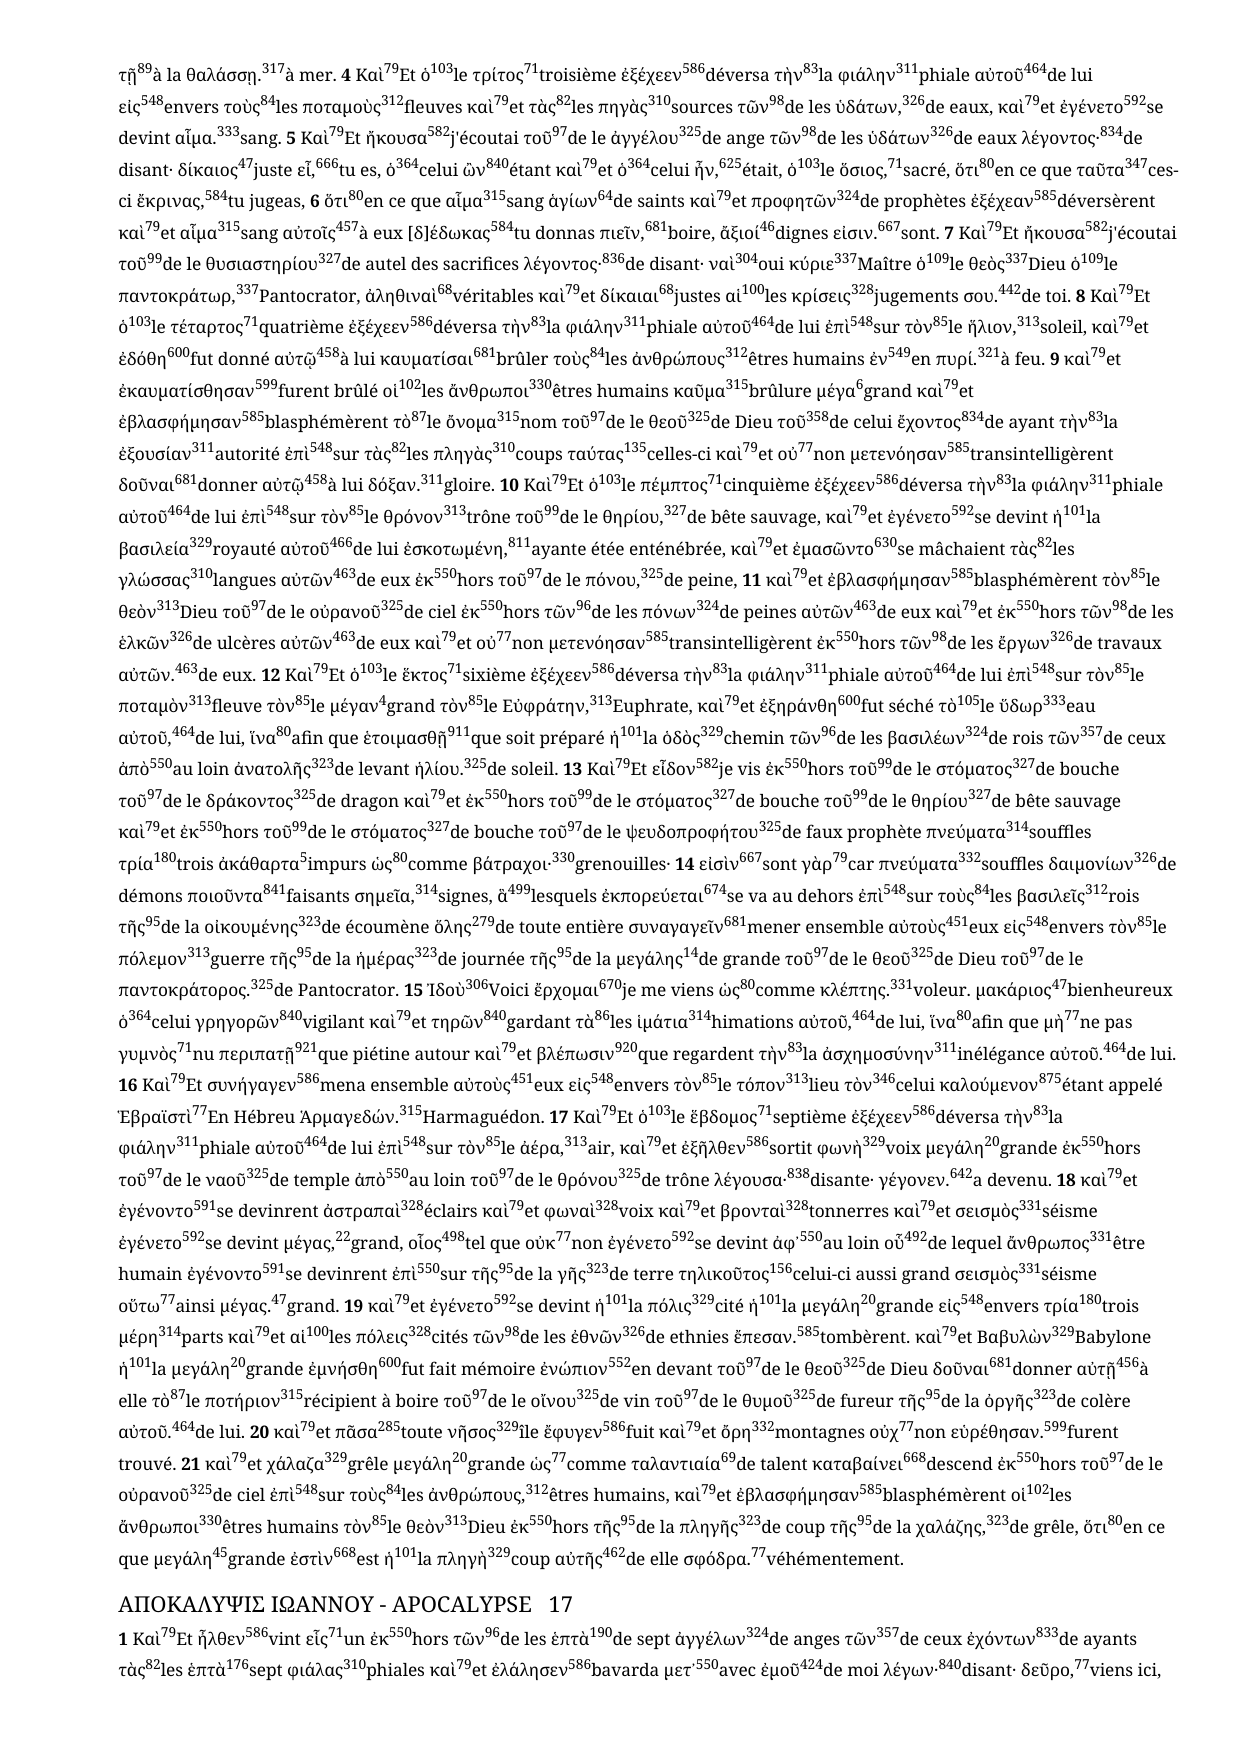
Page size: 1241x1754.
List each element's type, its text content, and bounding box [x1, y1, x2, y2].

text ΑΠΟΚΑΛΥΨΙΣ ΙΩΑΝΝΟΥ - APOCALYPSE 17 [118, 1589, 1181, 1618]
text 1 Καὶ79Et ἤκουσα582j'écoutai μεγάλης14de grande φωνῆς323de voix ἐκ550hors τοῦ97de le ναοῦ325de temple λεγούσης832de disante τοῖς90à les ἑπτὰ184à sept ἀγγέλοις·318à anges· ὑπάγετε569dirigez en arrière καὶ79et ἐκχέετε569déversez τὰς82les ἑπτὰ176sept φιάλας310phiales τοῦ97de le θυμοῦ325de fureur τοῦ97de le θεοῦ325de Dieu εἰς548envers τὴν83la γῆν.311terre. 2 Καὶ79Et ἀπῆλθεν586éloigna ὁ103le πρῶτος71premier καὶ79et ἐξέχεεν586déversa τὴν83la φιάλην311phiale αὐτοῦ464de lui εἰς548envers τὴν83la γῆν,311terre, καὶ79et ἐγένετο592se devint ἕλκος333ulcère κακὸν24malicieux καὶ79et πονηρὸν24méchant ἐπὶ548sur τοὺς84les ἀνθρώπους312êtres humains τοὺς345ceux ἔχοντας821ayants τὸ87le χάραγμα315gravure τοῦ99de le θηρίου327de bête sauvage καὶ79et τοὺς345ceux προσκυνοῦντας821prosternants vers τῇ89à la εἰκόνι317à icône αὐτοῦ.466de lui. 3 Καὶ79Et ὁ103le δεύτερος71deuxième ἐξέχεεν586déversa τὴν83la φιάλην311phiale αὐτοῦ464de lui εἰς548envers τὴν83la θάλασσαν,311mer, καὶ79et ἐγένετο592se devint αἷμα333sang ὡς80comme νεκροῦ,65de mort, καὶ79et πᾶσα285toute ψυχὴ329âme ζῶσα838vivante ἀπέθανεν586mourut loin ἐν549en τῇ89à la θαλάσσῃ.317à mer. 4 Καὶ79Et ὁ103le τρίτος71troisième ἐξέχεεν586déversa τὴν83la φιάλην311phiale αὐτοῦ464de lui εἰς548envers τοὺς84les ποταμοὺς312fleuves καὶ79et τὰς82les πηγὰς310sources τῶν98de les ὑδάτων,326de eaux, καὶ79et ἐγένετο592se devint αἷμα.333sang. 5 Καὶ79Et ἤκουσα582j'écoutai τοῦ97de le ἀγγέλου325de ange τῶν98de les ὑδάτων326de eaux λέγοντος·834de disant· δίκαιος47juste εἶ,666tu es, ὁ364celui ὢν840étant καὶ79et ὁ364celui ἦν,625était, ὁ103le ὅσιος,71sacré, ὅτι80en ce que ταῦτα347ces-ci ἔκρινας,584tu jugeas, 6 ὅτι80en ce que αἷμα315sang ἁγίων64de saints καὶ79et προφητῶν324de prophètes ἐξέχεαν585déversèrent καὶ79et αἷμα315sang αὐτοῖς457à eux [δ]έδωκας584tu donnas πιεῖν,681boire, ἄξιοί46dignes εἰσιν.667sont. 7 Καὶ79Et ἤκουσα582j'écoutai τοῦ99de le θυσιαστηρίου327de autel des sacrifices λέγοντος·836de disant· ναὶ304oui κύριε337Maître ὁ109le θεὸς337Dieu ὁ109le παντοκράτωρ,337Pantocrator, ἀληθιναὶ68véritables καὶ79et δίκαιαι68justes αἱ100les κρίσεις328jugements σου.442de toi. 8 Καὶ79Et ὁ103le τέταρτος71quatrième ἐξέχεεν586déversa τὴν83la φιάλην311phiale αὐτοῦ464de lui ἐπὶ548sur τὸν85le ἥλιον,313soleil, καὶ79et ἐδόθη600fut donné αὐτῷ458à lui καυματίσαι681brûler τοὺς84les ἀνθρώπους312êtres humains ἐν549en πυρί.321à feu. 9 καὶ79et ἐκαυματίσθησαν599furent brûlé οἱ102les ἄνθρωποι330êtres humains καῦμα315brûlure μέγα6grand καὶ79et ἐβλασφήμησαν585blasphémèrent τὸ87le ὄνομα315nom τοῦ97de le θεοῦ325de Dieu τοῦ358de celui ἔχοντος834de ayant τὴν83la ἐξουσίαν311autorité ἐπὶ548sur τὰς82les πληγὰς310coups ταύτας135celles-ci καὶ79et οὐ77non μετενόησαν585transintelligèrent δοῦναι681donner αὐτῷ458à lui δόξαν.311gloire. 10 Καὶ79Et ὁ103le πέμπτος71cinquième ἐξέχεεν586déversa τὴν83la φιάλην311phiale αὐτοῦ464de lui ἐπὶ548sur τὸν85le θρόνον313trône τοῦ99de le θηρίου,327de bête sauvage, καὶ79et ἐγένετο592se devint ἡ101la βασιλεία329royauté αὐτοῦ466de lui ἐσκοτωμένη,811ayante étée enténébrée, καὶ79et ἐμασῶντο630se mâchaient τὰς82les γλώσσας310langues αὐτῶν463de eux ἐκ550hors τοῦ97de le πόνου,325de peine, 11 καὶ79et ἐβλασφήμησαν585blasphémèrent τὸν85le θεὸν313Dieu τοῦ97de le οὐρανοῦ325de ciel ἐκ550hors τῶν96de les πόνων324de peines αὐτῶν463de eux καὶ79et ἐκ550hors τῶν98de les ἑλκῶν326de ulcères αὐτῶν463de eux καὶ79et οὐ77non μετενόησαν585transintelligèrent ἐκ550hors τῶν98de les ἔργων326de travaux αὐτῶν.463de eux. 12 Καὶ79Et ὁ103le ἕκτος71sixième ἐξέχεεν586déversa τὴν83la φιάλην311phiale αὐτοῦ464de lui ἐπὶ548sur τὸν85le ποταμὸν313fleuve τὸν85le μέγαν4grand τὸν85le Εὐφράτην,313Euphrate, καὶ79et ἐξηράνθη600fut séché τὸ105le ὕδωρ333eau αὐτοῦ,464de lui, ἵνα80afin que ἑτοιμασθῇ911que soit préparé ἡ101la ὁδὸς329chemin τῶν96de les βασιλέων324de rois τῶν357de ceux ἀπὸ550au loin ἀνατολῆς323de levant ἡλίου.325de soleil. 13 Καὶ79Et εἶδον582je vis ἐκ550hors τοῦ99de le στόματος327de bouche τοῦ97de le δράκοντος325de dragon καὶ79et ἐκ550hors τοῦ99de le στόματος327de bouche τοῦ99de le θηρίου327de bête sauvage καὶ79et ἐκ550hors τοῦ99de le στόματος327de bouche τοῦ97de le ψευδοπροφήτου325de faux prophète πνεύματα314souffles τρία180trois ἀκάθαρτα5impurs ὡς80comme βάτραχοι·330grenouilles· 14 εἰσὶν667sont γὰρ79car πνεύματα332souffles δαιμονίων326de démons ποιοῦντα841faisants σημεῖα,314signes, ἃ499lesquels ἐκπορεύεται674se va au dehors ἐπὶ548sur τοὺς84les βασιλεῖς312rois τῆς95de la οἰκουμένης323de écoumène ὅλης279de toute entière συναγαγεῖν681mener ensemble αὐτοὺς451eux εἰς548envers τὸν85le πόλεμον313guerre τῆς95de la ἡμέρας323de journée τῆς95de la μεγάλης14de grande τοῦ97de le θεοῦ325de Dieu τοῦ97de le παντοκράτορος.325de Pantocrator. 15 Ἰδοὺ306Voici ἔρχομαι670je me viens ὡς80comme κλέπτης.331voleur. μακάριος47bienheureux ὁ364celui γρηγορῶν840vigilant καὶ79et τηρῶν840gardant τὰ86les ἱμάτια314himations αὐτοῦ,464de lui, ἵνα80afin que μὴ77ne pas γυμνὸς71nu περιπατῇ921que piétine autour καὶ79et βλέπωσιν920que regardent τὴν83la ἀσχημοσύνην311inélégance αὐτοῦ.464de lui. 16 Καὶ79Et συνήγαγεν586mena ensemble αὐτοὺς451eux εἰς548envers τὸν85le τόπον313lieu τὸν346celui καλούμενον875étant appelé Ἑβραϊστὶ77En Hébreu Ἁρμαγεδών.315Harmaguédon. 17 Καὶ79Et ὁ103le ἕβδομος71septième ἐξέχεεν586déversa τὴν83la φιάλην311phiale αὐτοῦ464de lui ἐπὶ548sur τὸν85le ἀέρα,313air, καὶ79et ἐξῆλθεν586sortit φωνὴ329voix μεγάλη20grande ἐκ550hors τοῦ97de le ναοῦ325de temple ἀπὸ550au loin τοῦ97de le θρόνου325de trône λέγουσα·838disante· γέγονεν.642a devenu. 18 καὶ79et ἐγένοντο591se devinrent ἀστραπαὶ328éclairs καὶ79et φωναὶ328voix καὶ79et βρονταὶ328tonnerres καὶ79et σεισμὸς331séisme ἐγένετο592se devint μέγας,22grand, οἷος498tel que οὐκ77non ἐγένετο592se devint ἀφ᾽550au loin οὗ492de lequel ἄνθρωπος331être humain ἐγένοντο591se devinrent ἐπὶ550sur τῆς95de la γῆς323de terre τηλικοῦτος156celui-ci aussi grand σεισμὸς331séisme οὕτω77ainsi μέγας.47grand. 19 καὶ79et ἐγένετο592se devint ἡ101la πόλις329cité ἡ101la μεγάλη20grande εἰς548envers τρία180trois μέρη314parts καὶ79et αἱ100les πόλεις328cités τῶν98de les ἐθνῶν326de ethnies ἔπεσαν.585tombèrent. καὶ79et Βαβυλὼν329Babylone ἡ101la μεγάλη20grande ἐμνήσθη600fut fait mémoire ἐνώπιον552en devant τοῦ97de le θεοῦ325de Dieu δοῦναι681donner αὐτῇ456à elle τὸ87le ποτήριον315récipient à boire τοῦ97de le οἴνου325de vin τοῦ97de le θυμοῦ325de fureur τῆς95de la ὀργῆς323de colère αὐτοῦ.464de lui. 20 καὶ79et πᾶσα285toute νῆσος329île ἔφυγεν586fuit καὶ79et ὄρη332montagnes οὐχ77non εὑρέθησαν.599furent trouvé. 21 καὶ79et χάλαζα329grêle μεγάλη20grande ὡς77comme ταλαντιαία69de talent καταβαίνει668descend ἐκ550hors τοῦ97de le οὐρανοῦ325de ciel ἐπὶ548sur τοὺς84les ἀνθρώπους,312êtres humains, καὶ79et ἐβλασφήμησαν585blasphémèrent οἱ102les ἄνθρωποι330êtres humains τὸν85le θεὸν313Dieu ἐκ550hors τῆς95de la πληγῆς323de coup τῆς95de la χαλάζης,323de grêle, ὅτι80en ce que μεγάλη45grande ἐστὶν668est ἡ101la πληγὴ329coup αὐτῆς462de elle σφόδρα.77véhémentement. [118, 59, 1181, 1570]
